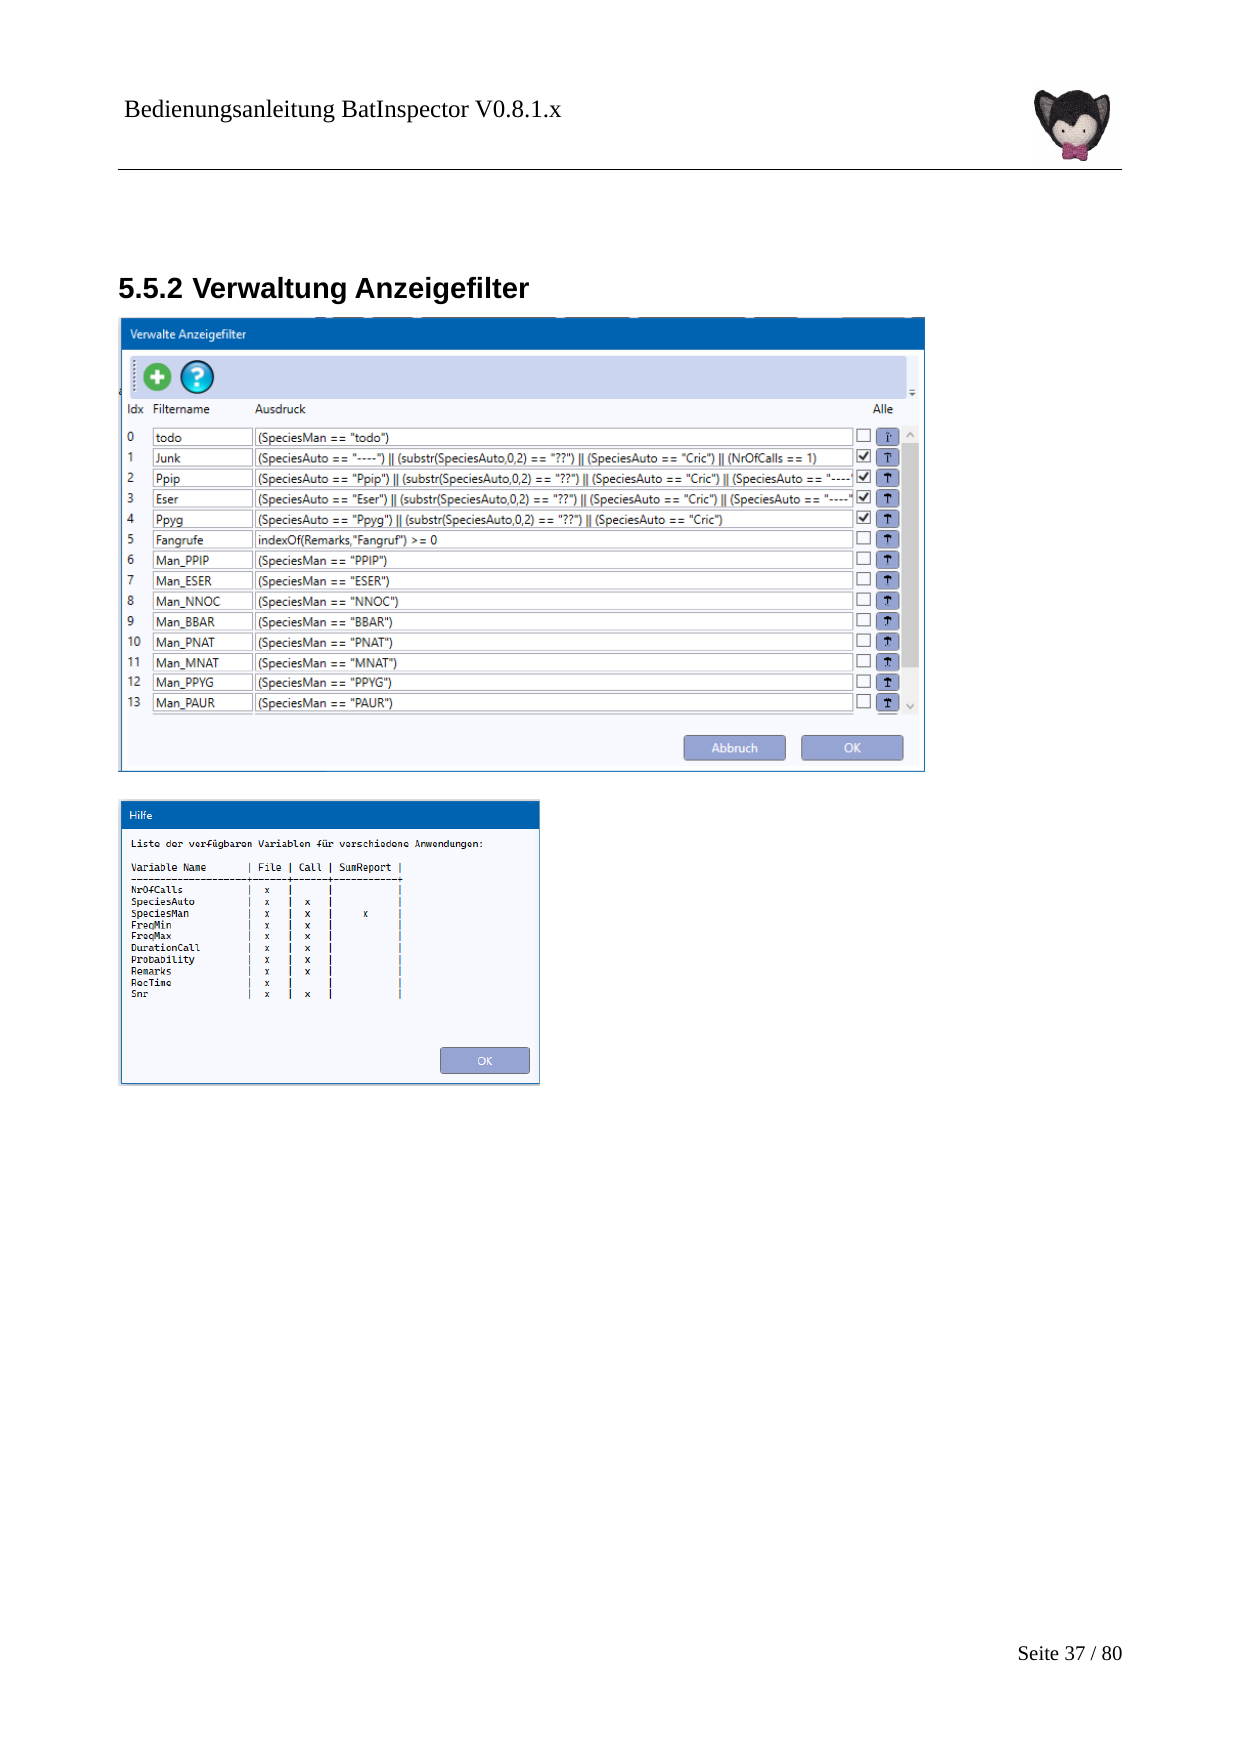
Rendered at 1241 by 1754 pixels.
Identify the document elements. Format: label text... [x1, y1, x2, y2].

picture [1030, 80, 1119, 169]
picture [118, 317, 925, 772]
picture [118, 799, 540, 1086]
subtitle Verwaltung Anzeigefilter [118, 272, 1122, 305]
